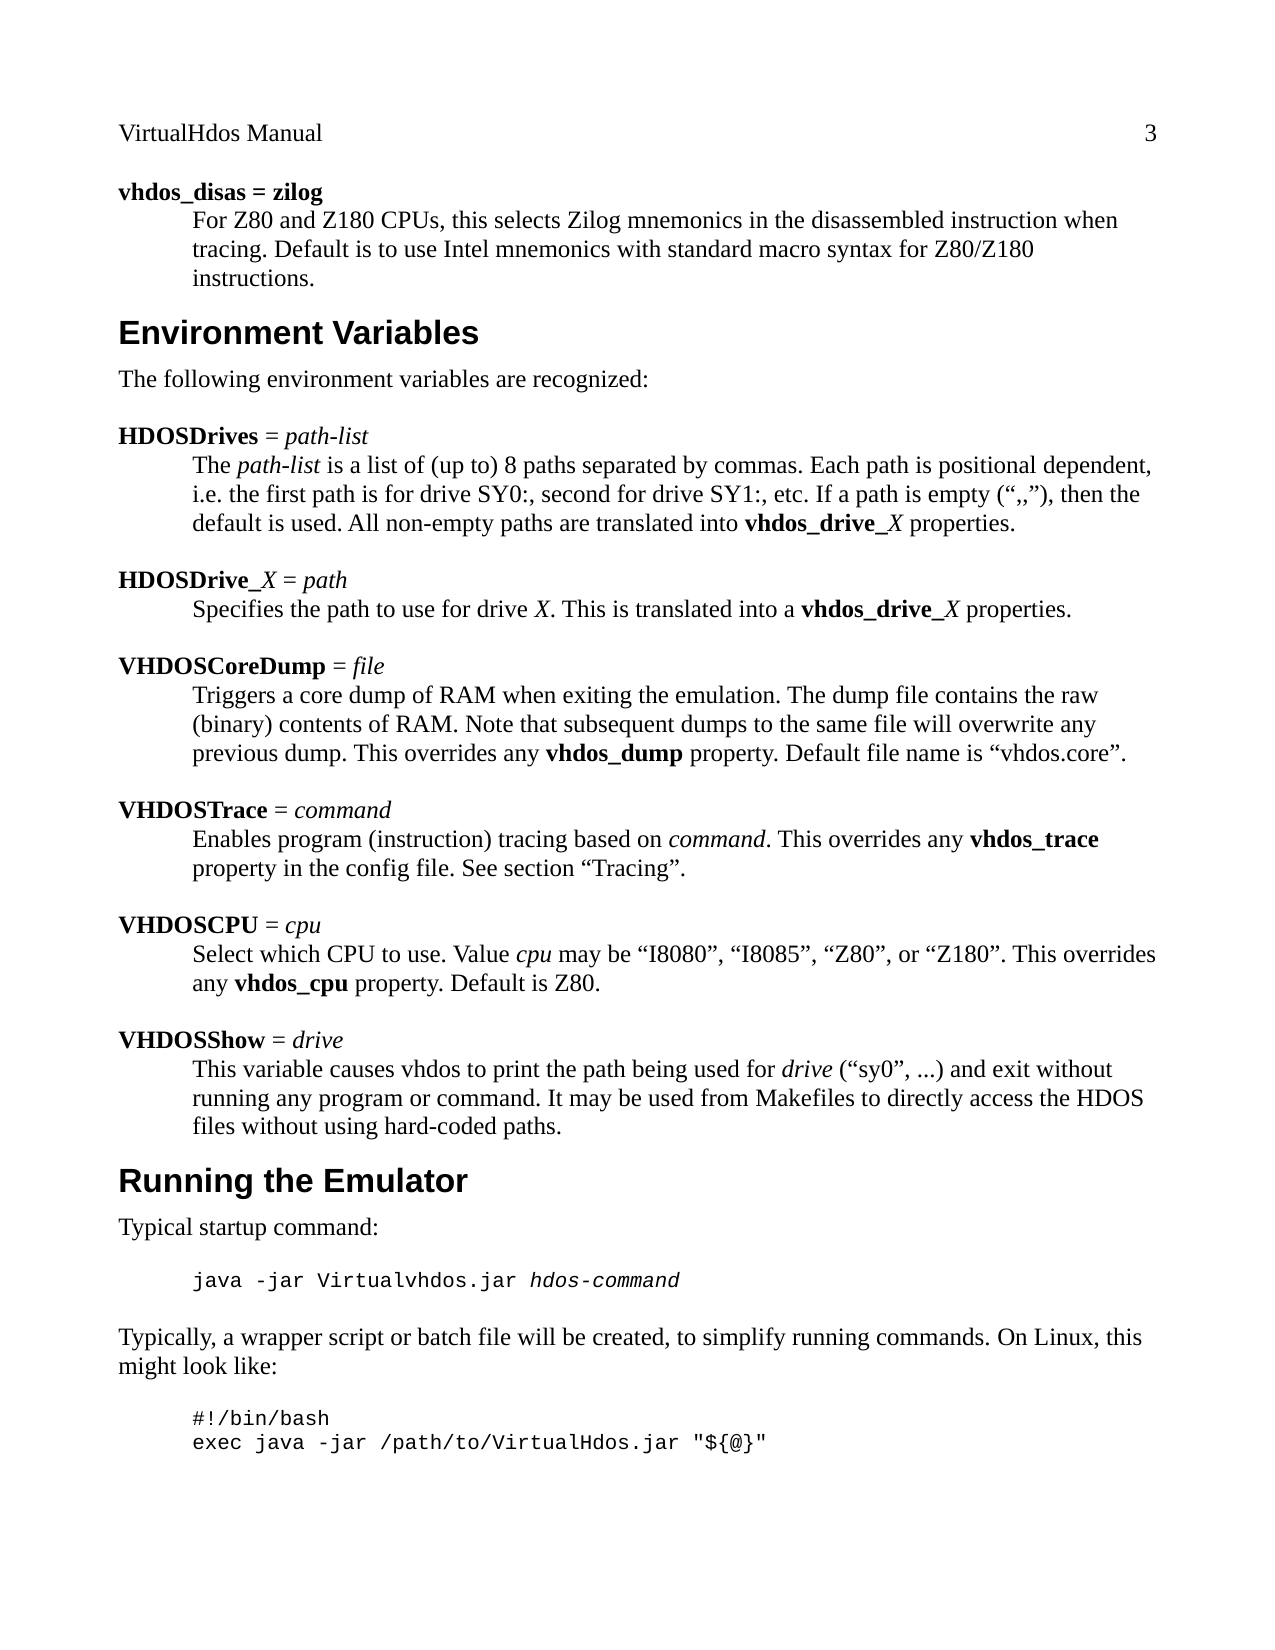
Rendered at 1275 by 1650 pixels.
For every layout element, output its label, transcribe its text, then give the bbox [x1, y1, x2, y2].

text Typical startup command: [118, 1212, 1157, 1241]
text Typically, a wrapper script or batch file will be created, to simplify running commands. On Linux, this might look like: [118, 1322, 1157, 1379]
text VHDOSTrace = command [118, 795, 1157, 824]
text The following environment variables are recognized: [118, 364, 1157, 393]
text Select which CPU to use. Value cpu may be “I8080”, “I8085”, “Z80”, or “Z180”. This overrides any vhdos_cpu property. Default is Z80. [192, 939, 1157, 996]
text Triggers a core dump of RAM when exiting the emulation. The dump file contains the raw (binary) contents of RAM. Note that subsequent dumps to the same file will overwrite any previous dump. This overrides any vhdos_dump property. Default file name is “vhdos.core”. [192, 680, 1157, 766]
text VHDOSCoreDump = file [118, 651, 1157, 680]
text HDOSDrive_X = path [118, 565, 1157, 594]
text #!/bin/bash [192, 1408, 1157, 1432]
text vhdos_disas = zilog [118, 177, 1157, 206]
text Enables program (instruction) tracing based on command. This overrides any vhdos_trace property in the config file. See section “Tracing”. [192, 824, 1157, 881]
subtitle Environment Variables [118, 313, 1157, 351]
text VHDOSShow = drive [118, 1025, 1157, 1054]
subtitle Running the Emulator [118, 1161, 1157, 1199]
text For Z80 and Z180 CPUs, this selects Zilog mnemonics in the disassembled instruction when tracing. Default is to use Intel mnemonics with standard macro syntax for Z80/Z180 instructions. [192, 206, 1157, 292]
text exec java -jar /path/to/VirtualHdos.jar "${@}" [192, 1432, 1157, 1456]
text This variable causes vhdos to print the path being used for drive (“sy0”, ...) and exit without running any program or command. It may be used from Makefiles to directly access the HDOS files without using hard-coded paths. [192, 1054, 1157, 1140]
text Specifies the path to use for drive X. This is translated into a vhdos_drive_X properties. [192, 594, 1157, 623]
text HDOSDrives = path-list [118, 421, 1157, 450]
text java -jar Virtualvhdos.jar hdos-command [192, 1269, 1157, 1293]
text VHDOSCPU = cpu [118, 910, 1157, 939]
text The path-list is a list of (up to) 8 paths separated by commas. Each path is positional dependent, i.e. the first path is for drive SY0:, second for drive SY1:, etc. If a path is empty (“,,”), then the default is used. All non-empty paths are translated into vhdos_drive_X properties. [192, 450, 1157, 536]
